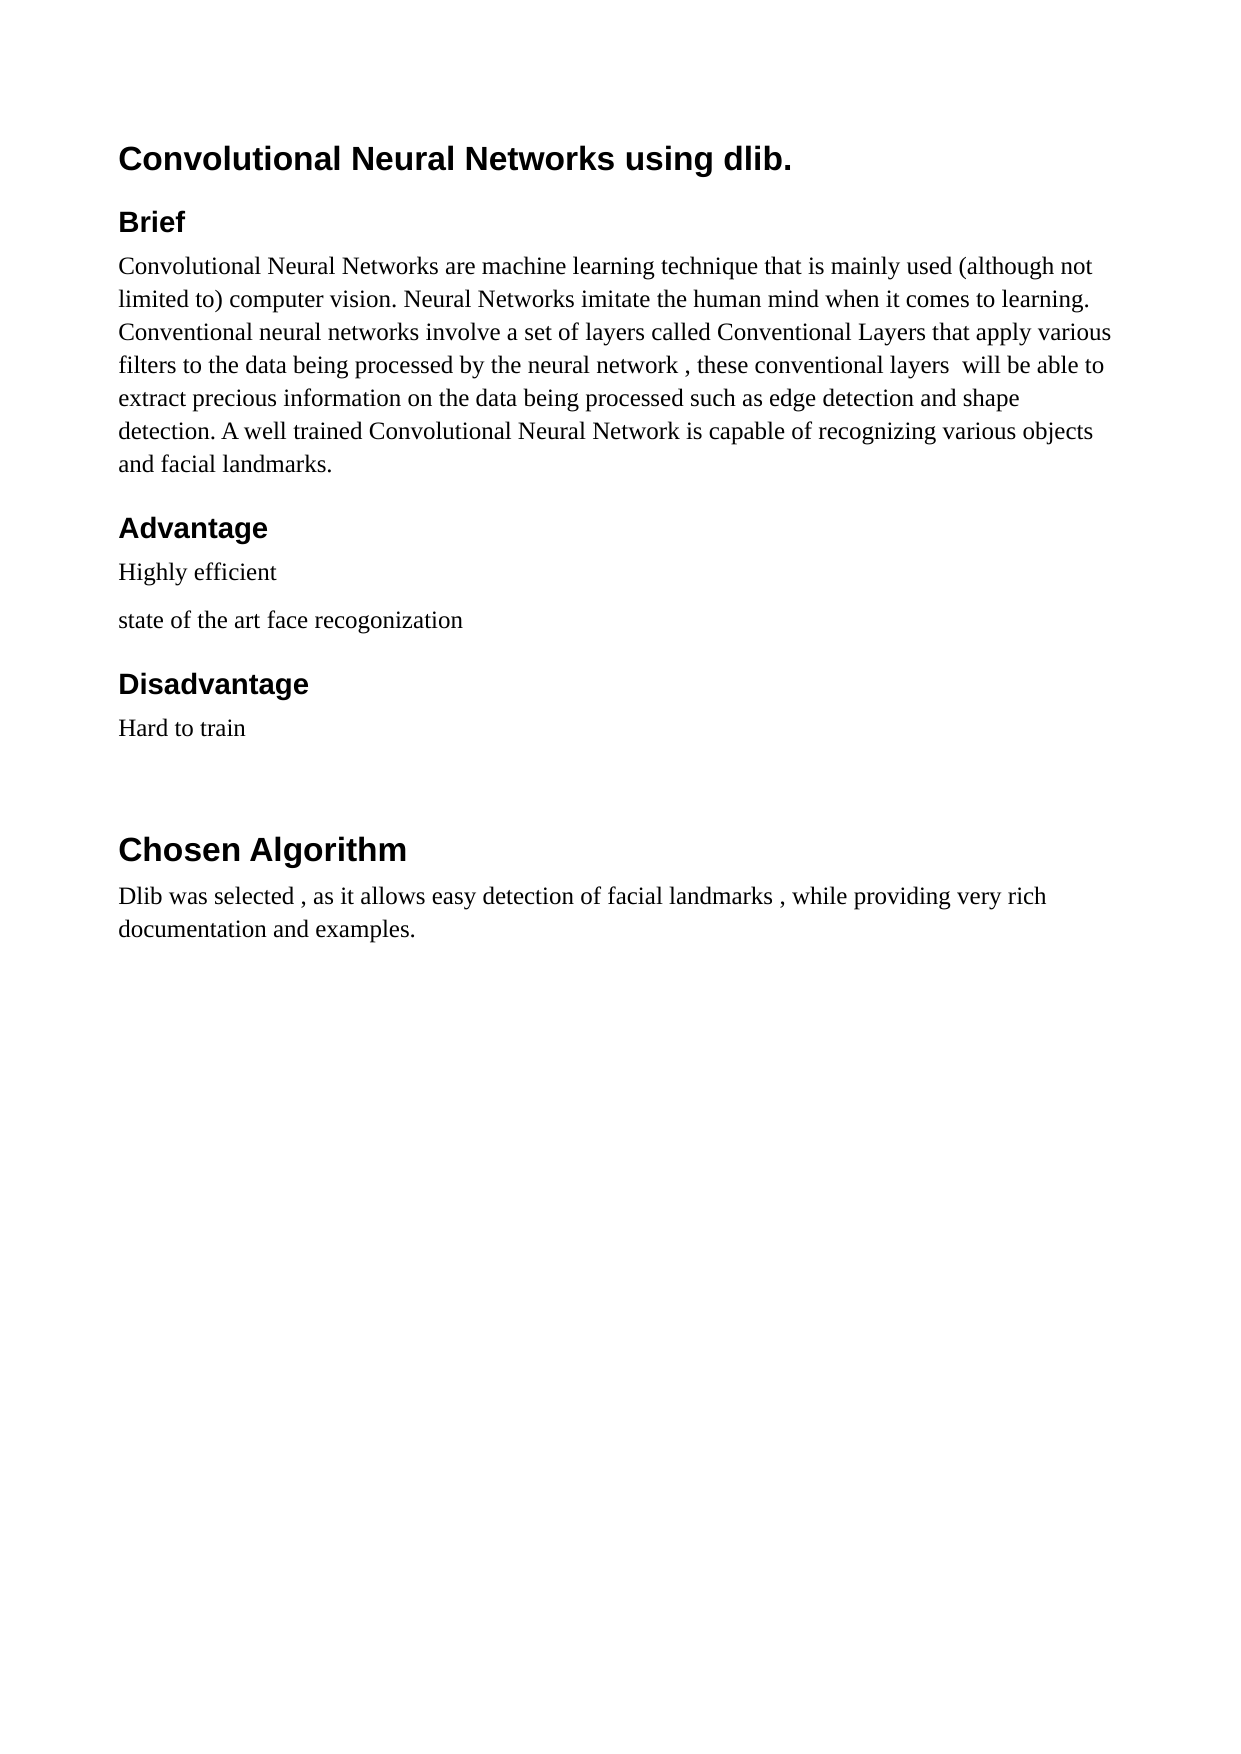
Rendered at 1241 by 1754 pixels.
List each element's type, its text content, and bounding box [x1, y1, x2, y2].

text Convolutional Neural Networks are machine learning technique that is mainly used (although not limited to) computer vision. Neural Networks imitate the human mind when it comes to learning. Conventional neural networks involve a set of layers called Conventional Layers that apply various filters to the data being processed by the neural network , these conventional layers will be able to extract precious information on the data being processed such as edge detection and shape detection. A well trained Convolutional Neural Network is capable of recognizing various objects and facial landmarks. [118, 251, 1122, 478]
text Highly efficient [118, 557, 1122, 586]
subtitle Brief [118, 205, 1122, 238]
text state of the art face recogonization [118, 605, 1122, 634]
text Hard to train [118, 713, 1122, 742]
text Dlib was selected , as it allows easy detection of facial landmarks , while providing very rich documentation and examples. [118, 881, 1122, 942]
subtitle Advantage [118, 511, 1122, 545]
subtitle Disadvantage [118, 667, 1122, 701]
subtitle Convolutional Neural Networks using dlib. [118, 139, 1122, 178]
subtitle Chosen Algorithm [118, 829, 1122, 868]
